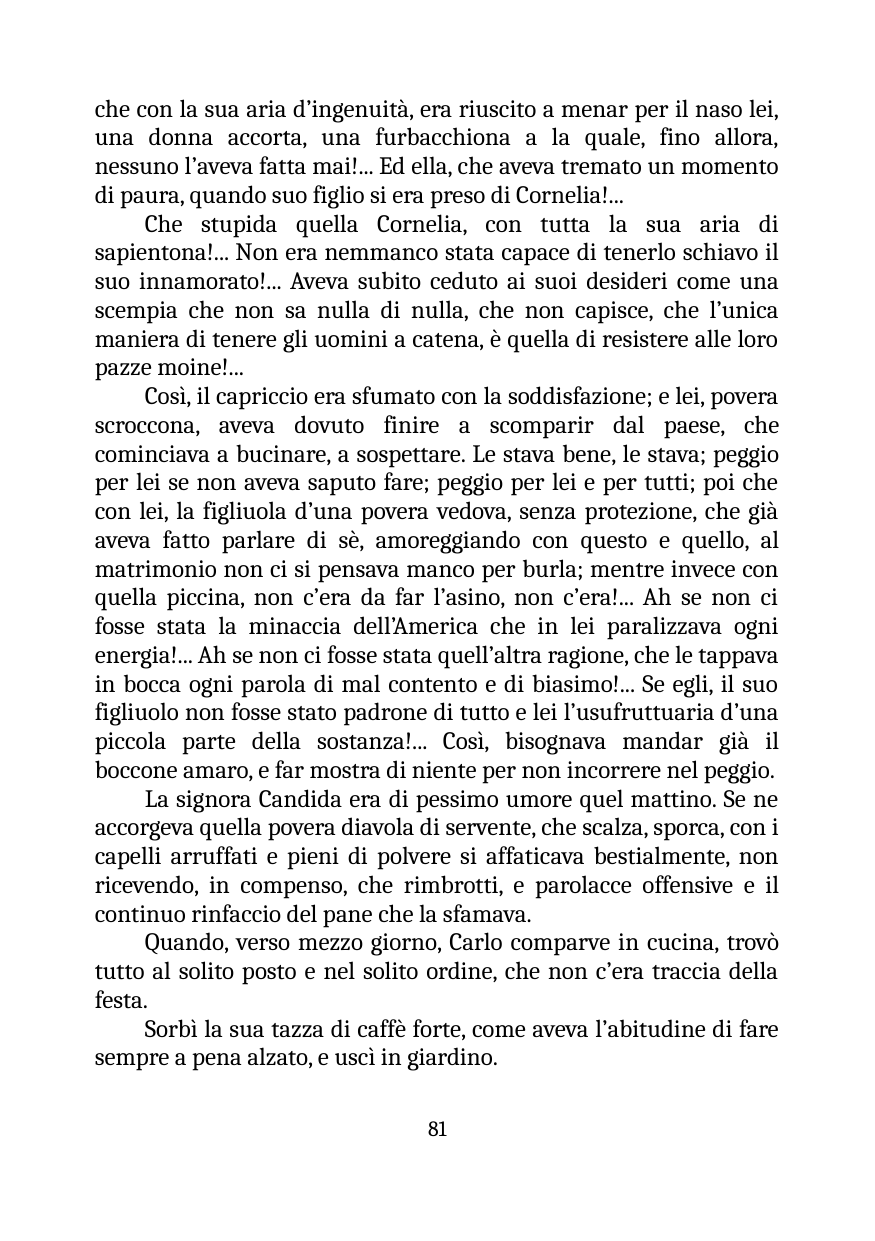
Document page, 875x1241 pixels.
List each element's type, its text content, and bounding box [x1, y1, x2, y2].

text Che stupida quella Cornelia, con tutta la sua aria di sapientona!... Non era nemmanco stata capace di tenerlo schiavo il suo innamorato!... Aveva subito ceduto ai suoi desideri come una scempia che non sa nulla di nulla, che non capisce, che l’unica maniera di tenere gli uomini a catena, è quella di resistere alle loro pazze moine!... [94, 209, 779, 382]
text Quando, verso mezzo giorno, Carlo comparve in cucina, trovò tutto al solito posto e nel solito ordine, che non c’era traccia della festa. [94, 928, 779, 1014]
text che con la sua aria d’ingenuità, era riuscito a menar per il naso lei, una donna accorta, una furbacchiona a la quale, fino allora, nessuno l’aveva fatta mai!... Ed ella, che aveva tremato un momento di paura, quando suo figlio si era preso di Cornelia!... [94, 94, 779, 209]
text Sorbì la sua tazza di caffè forte, come aveva l’abitudine di fare sempre a pena alzato, e uscì in giardino. [94, 1014, 779, 1072]
text Così, il capriccio era sfumato con la soddisfazione; e lei, povera scroccona, aveva dovuto finire a scomparir dal paese, che cominciava a bucinare, a sospettare. Le stava bene, le stava; peggio per lei se non aveva saputo fare; peggio per lei e per tutti; poi che con lei, la figliuola d’una povera vedova, senza protezione, che già aveva fatto parlare di sè, amoreggiando con questo e quello, al matrimonio non ci si pensava manco per burla; mentre invece con quella piccina, non c’era da far l’asino, non c’era!... Ah se non ci fosse stata la minaccia dell’America che in lei paralizzava ogni energia!... Ah se non ci fosse stata quell’altra ragione, che le tappava in bocca ogni parola di mal contento e di biasimo!... Se egli, il suo figliuolo non fosse stato padrone di tutto e lei l’usufruttuaria d’una piccola parte della sostanza!... Così, bisognava mandar già il boccone amaro, e far mostra di niente per non incorrere nel peggio. [94, 382, 779, 784]
text La signora Candida era di pessimo umore quel mattino. Se ne accorgeva quella povera diavola di servente, che scalza, sporca, con i capelli arruffati e pieni di polvere si affaticava bestialmente, non ricevendo, in compenso, che rimbrotti, e parolacce offensive e il continuo rinfaccio del pane che la sfamava. [94, 784, 779, 928]
